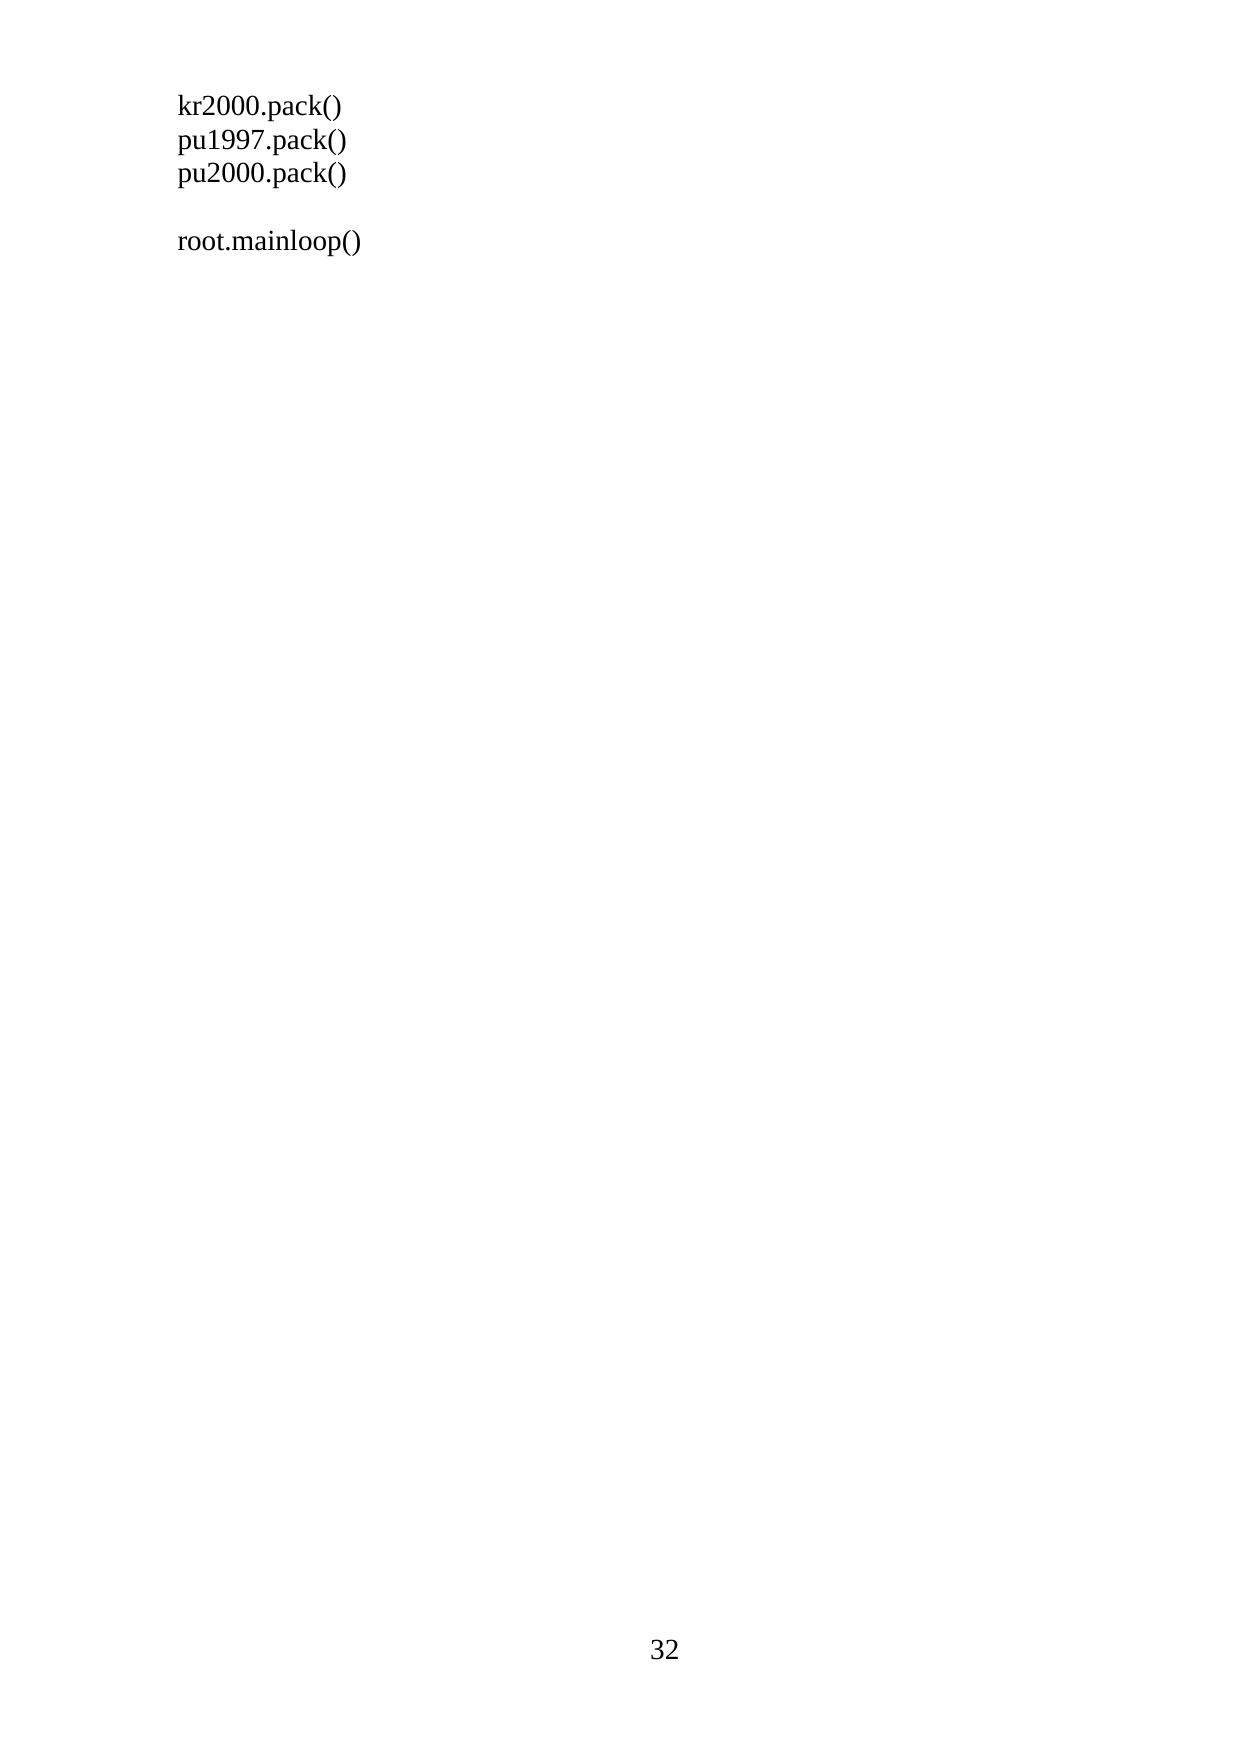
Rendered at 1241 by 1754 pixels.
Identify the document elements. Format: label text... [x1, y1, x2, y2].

text pu2000.pack() [177, 156, 1152, 189]
text pu1997.pack() [177, 122, 1152, 156]
text kr2000.pack() [177, 88, 1152, 122]
text root.mainloop() [177, 223, 1152, 256]
